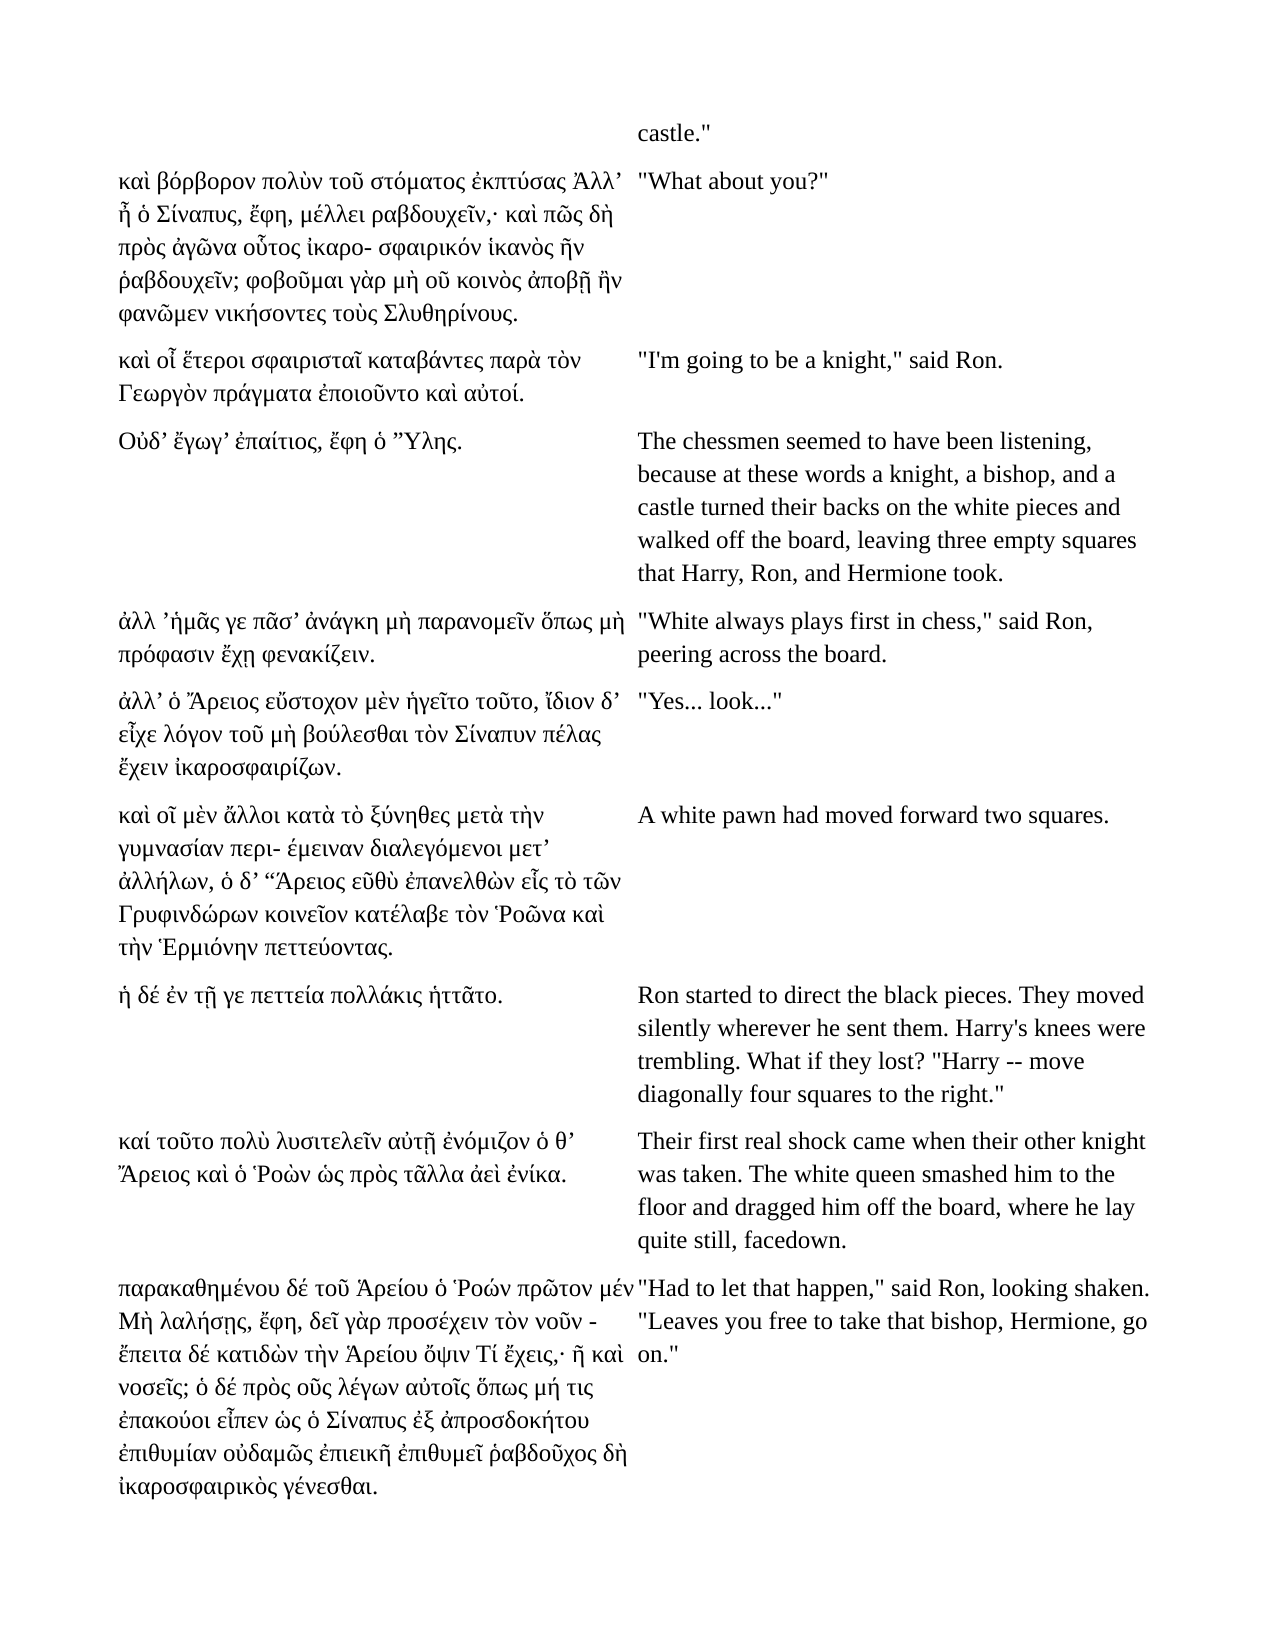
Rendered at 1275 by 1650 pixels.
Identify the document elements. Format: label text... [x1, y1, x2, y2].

table_cell ἀλλ ’ἡμᾶς γε πᾶσ’ ἀνάγκη μὴ παρανομεῖν ὅπως μὴ πρόφασιν ἔχῃ φενακίζειν. [118, 606, 637, 686]
table_cell παρακαθημένου δέ τοῦ Ἁρείου ὁ Ῥοών πρῶτον μέν Μὴ λαλήσῃς, ἔφη, δεῖ γὰρ προσέχειν τὸν νοῦν - ἔπειτα δέ κατιδὼν τὴν Ἁρείου ὄψιν Τί ἔχεις,· ῆ καὶ νοσεῖς; ὁ δέ πρὸς οῦς λέγων αὐτοῖς ὅπως μή τις ἐπακούοι εἶπεν ὡς ὁ Σίναπυς ἐξ ἀπροσδοκήτου ἐπιθυμίαν οὐδαμῶς ἐπιεικῆ ἐπιθυμεῖ ῥαβδοῦχος δὴ ἰκαροσφαιρικὸς γένεσθαι. [118, 1273, 637, 1519]
table_cell "I'm going to be a knight," said Ron. [638, 345, 1157, 426]
table_cell "Yes... look..." [638, 686, 1157, 800]
table_cell ἀλλ’ ὁ Ἄρειος εὔστοχον μὲν ἡγεῖτο τοῦτο, ἴδιον δ’ εἶχε λόγον τοῦ μὴ βούλεσθαι τὸν Σίναπυν πέλας ἔχειν ἰκαροσφαιρίζων. [118, 686, 637, 800]
table_cell καὶ οἶ ἕτεροι σφαιρισταῖ καταβάντες παρὰ τὸν Γεωργὸν πράγματα ἐποιοῦντο καὶ αὐτοί. [118, 345, 637, 426]
table_cell A white pawn had moved forward two squares. [638, 800, 1157, 980]
table_cell "White always plays first in chess," said Ron, peering across the board. [638, 606, 1157, 686]
table_cell Their first real shock came when their other knight was taken. The white queen smashed him to the floor and dragged him off the board, where he lay quite still, facedown. [638, 1126, 1157, 1273]
table_cell καί τοῦτο πολὺ λυσιτελεῖν αὐτῇ ἐνόμιζον ὁ θ’ Ἄρειος καὶ ὁ Ῥοὼν ὡς πρὸς τᾶλλα ἀεὶ ἐνίκα. [118, 1126, 637, 1273]
table_cell "What about you?" [638, 166, 1157, 345]
table_cell καὶ οῖ μὲν ἄλλοι κατὰ τὸ ξύνηθες μετὰ τὴν γυμνασίαν περι- έμειναν διαλεγόμενοι μετ’ ἀλλήλων, ὁ δ’ “Άρειος εῦθὺ ἐπανελθὼν εἷς τὸ τῶν Γρυφινδώρων κοινεῖον κατέλαβε τὸν Ῥοῶνα καὶ τὴν Ἑρμιόνην πεττεύοντας. [118, 800, 637, 980]
table_cell [118, 118, 637, 166]
table_cell castle." [638, 118, 1157, 166]
table_cell ἡ δέ ἐν τῇ γε πεττεία πολλάκις ἡττᾶτο. [118, 980, 637, 1126]
table_cell The chessmen seemed to have been listening, because at these words a knight, a bishop, and a castle turned their backs on the white pieces and walked off the board, leaving three empty squares that Harry, Ron, and Hermione took. [638, 426, 1157, 606]
table_cell Οὐδ’ ἔγωγ’ ἐπαίτιος, ἔφη ὁ ”Υλης. [118, 426, 637, 606]
table_cell "Had to let that happen," said Ron, looking shaken. "Leaves you free to take that bishop, Hermione, go on." [638, 1273, 1157, 1519]
table_cell καὶ βόρβορον πολὺν τοῦ στόματος ἐκπτύσας Ἀλλ’ ἦ ὁ Σίναπυς, ἔφη, μέλλει ραβδουχεῖν,· καὶ πῶς δὴ πρὸς ἀγῶνα οὗτος ἰκαρο- σφαιρικόν ἱκανὸς ῆν ῥαβδουχεῖν; φοβοῦμαι γὰρ μὴ οῦ κοινὸς ἀποβῇ ἢν φανῶμεν νικήσοντες τοὺς Σλυθηρίνους. [118, 166, 637, 345]
table_cell Ron started to direct the black pieces. They moved silently wherever he sent them. Harry's knees were trembling. What if they lost? "Harry -- move diagonally four squares to the right." [638, 980, 1157, 1126]
